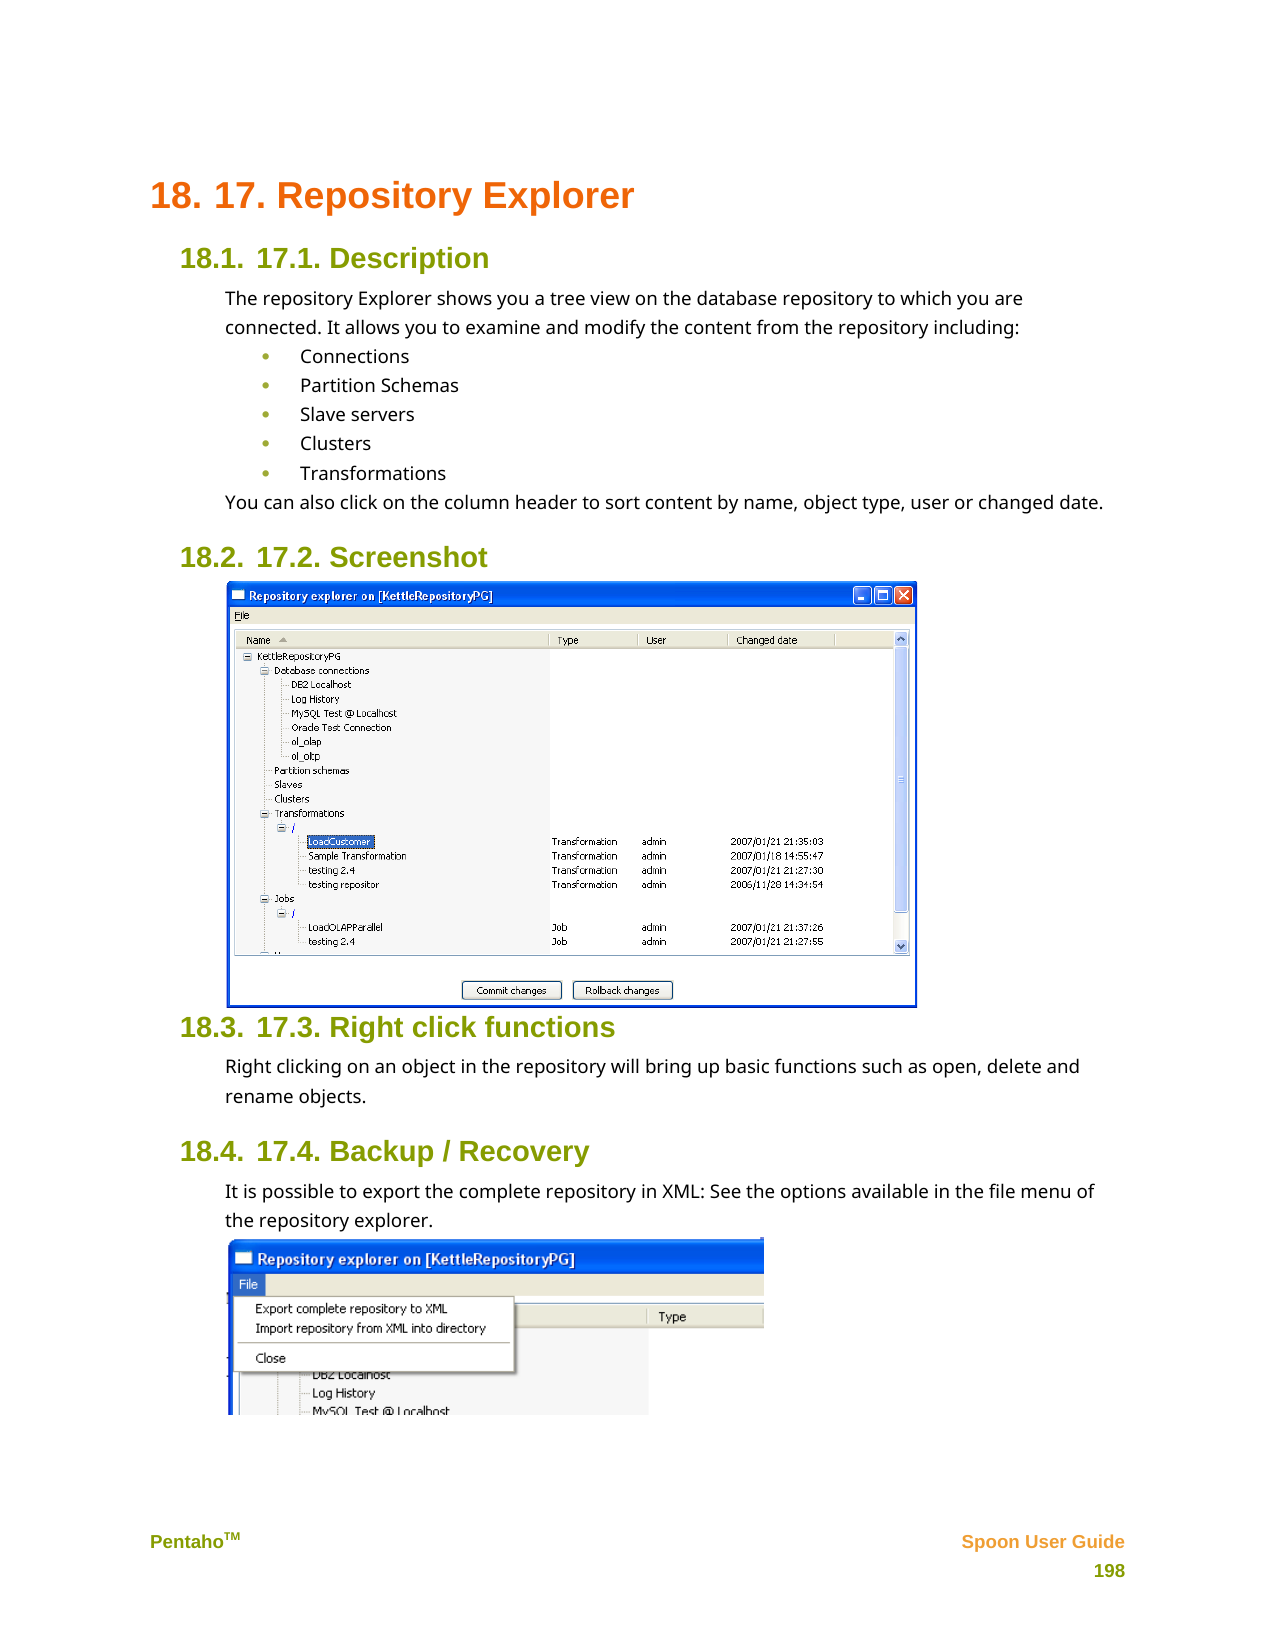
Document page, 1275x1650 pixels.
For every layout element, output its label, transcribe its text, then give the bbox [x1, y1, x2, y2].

subtitle 17. Repository Explorer [150, 181, 1125, 216]
subtitle 17.4. Backup / Recovery [179, 1134, 1125, 1169]
list Transformations [262, 457, 1125, 486]
text It is possible to export the complete repository in XML: See the options available in the file menu of the repository explorer. [225, 1175, 1125, 1233]
text Right clicking on an object in the repository will bring up basic functions such as open, delete and rename objects. [225, 1051, 1125, 1109]
text The repository Explorer shows you a tree view on the database repository to which you are connected. It allows you to examine and modify the content from the repository including: [225, 282, 1125, 340]
picture [226, 581, 918, 1008]
text You can also click on the column header to sort content by name, object type, user or changed date. [225, 486, 1125, 515]
list Slave servers [262, 398, 1125, 427]
list Connections [262, 340, 1125, 369]
subtitle 17.1. Description [179, 241, 1125, 275]
picture [226, 1237, 764, 1415]
list Partition Schemas [262, 369, 1125, 398]
subtitle 17.3. Right click functions [179, 1008, 1125, 1044]
list Clusters [262, 427, 1125, 457]
subtitle 17.2. Screenshot [179, 540, 1125, 575]
